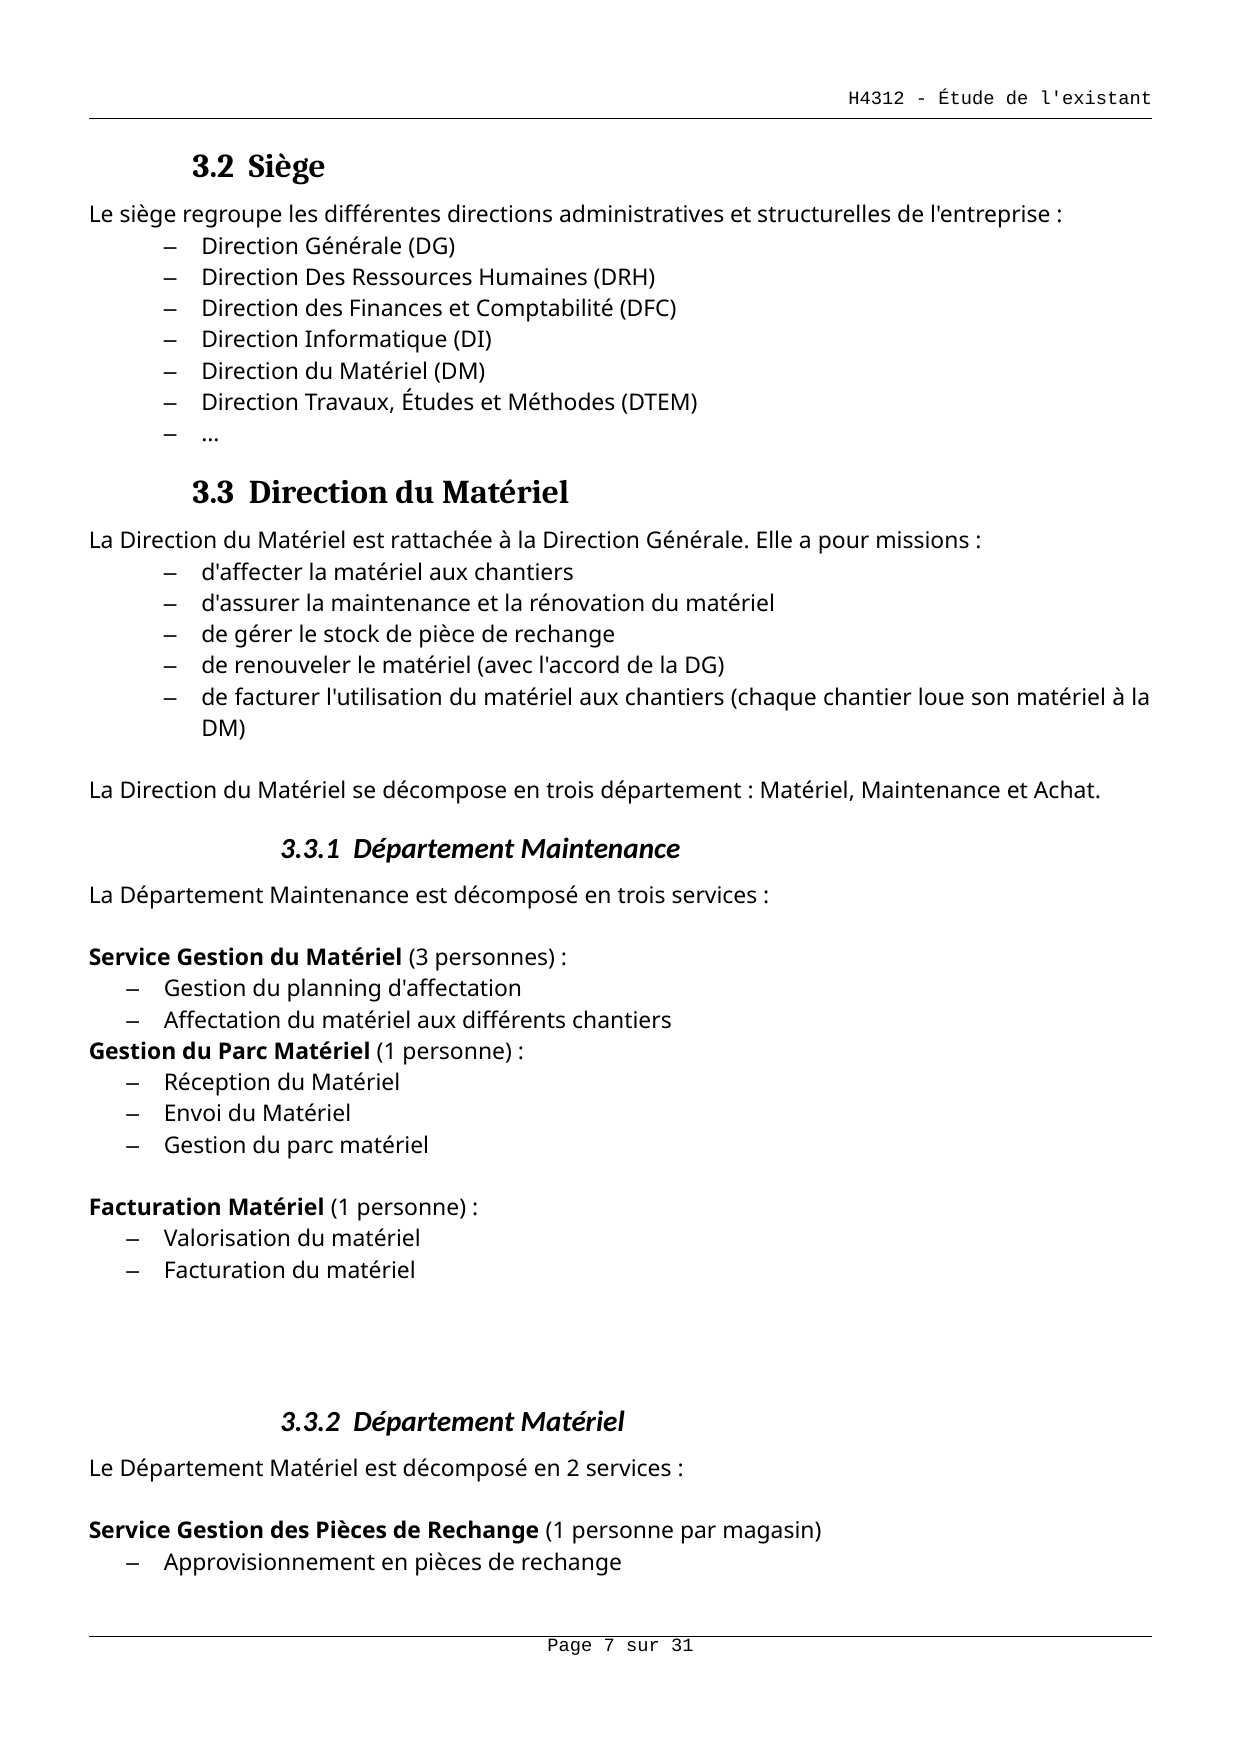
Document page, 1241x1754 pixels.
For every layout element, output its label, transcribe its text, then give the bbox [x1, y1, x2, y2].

list Direction du Matériel (DM) [163, 354, 1152, 386]
text Facturation Matériel (1 personne) : [88, 1191, 1152, 1222]
text Le siège regroupe les différentes directions administratives et structurelles de l'entreprise : [88, 198, 1152, 229]
list Approvisionnement en pièces de rechange [126, 1545, 1152, 1577]
list Direction Générale (DG) [163, 229, 1152, 261]
list Gestion du parc matériel [126, 1128, 1152, 1160]
subtitle Siège [133, 147, 1152, 186]
subtitle Direction du Matériel [133, 473, 1152, 512]
list Affectation du matériel aux différents chantiers [126, 1003, 1152, 1035]
text La Direction du Matériel se décompose en trois département : Matériel, Maintenance et Achat. [88, 774, 1152, 805]
list Facturation du matériel [126, 1253, 1152, 1285]
list Direction Informatique (DI) [163, 323, 1152, 354]
text La Direction du Matériel est rattachée à la Direction Générale. Elle a pour missions : [88, 524, 1152, 555]
list Réception du Matériel [126, 1066, 1152, 1097]
text Gestion du Parc Matériel (1 personne) : [88, 1035, 1152, 1066]
list Direction Travaux, Études et Méthodes (DTEM) [163, 386, 1152, 417]
list Gestion du planning d'affectation [126, 972, 1152, 1003]
subtitle Département Maintenance [280, 830, 1152, 866]
list … [163, 417, 1152, 448]
list d'assurer la maintenance et la rénovation du matériel [163, 587, 1152, 618]
list Envoi du Matériel [126, 1097, 1152, 1128]
list de gérer le stock de pièce de rechange [163, 618, 1152, 649]
subtitle Département Matériel [280, 1403, 1152, 1439]
list de renouveler le matériel (avec l'accord de la DG) [163, 649, 1152, 680]
text Le Département Matériel est décomposé en 2 services : [88, 1452, 1152, 1483]
list de facturer l'utilisation du matériel aux chantiers (chaque chantier loue son matériel à la DM) [163, 680, 1152, 743]
list d'affecter la matériel aux chantiers [163, 555, 1152, 587]
list Direction Des Ressources Humaines (DRH) [163, 261, 1152, 292]
list Direction des Finances et Comptabilité (DFC) [163, 292, 1152, 323]
text Service Gestion des Pièces de Rechange (1 personne par magasin) [88, 1514, 1152, 1545]
list Valorisation du matériel [126, 1222, 1152, 1253]
text Service Gestion du Matériel (3 personnes) : [88, 941, 1152, 972]
text La Département Maintenance est décomposé en trois services : [88, 878, 1152, 910]
